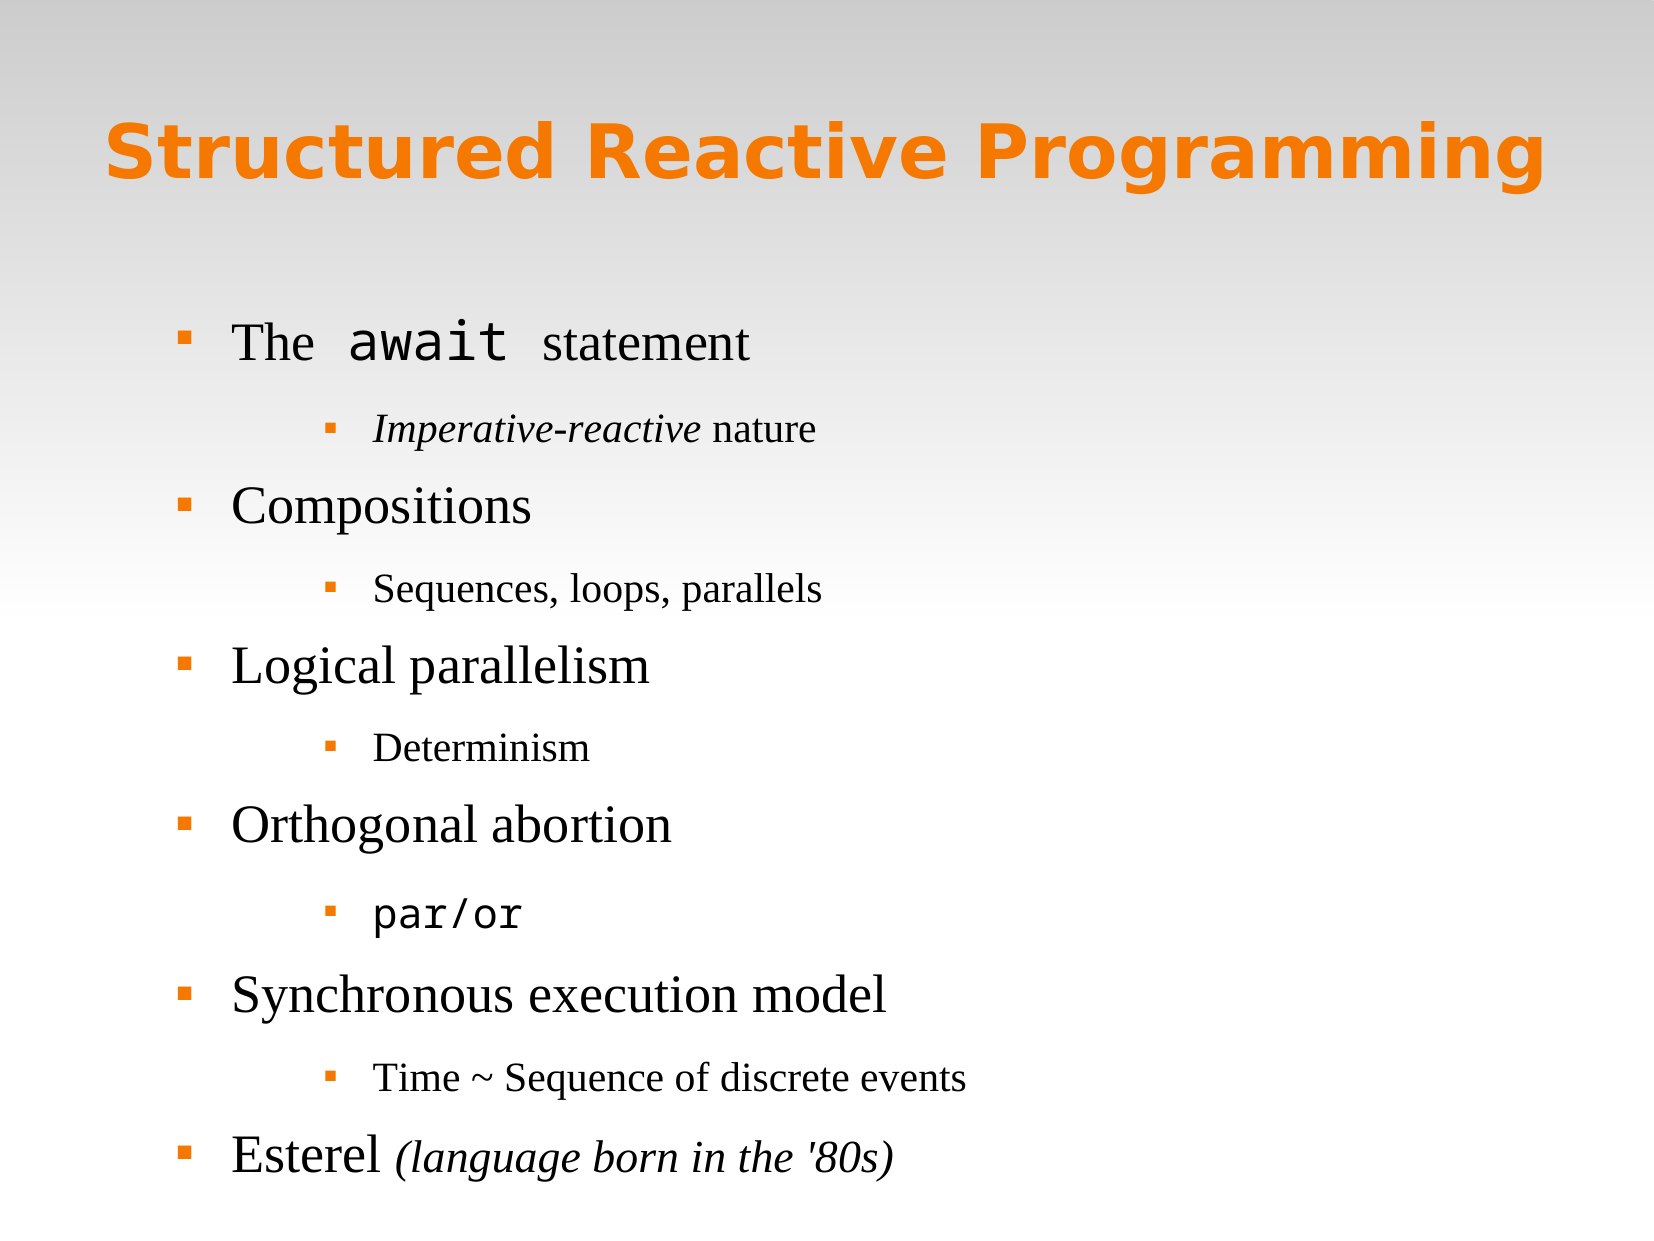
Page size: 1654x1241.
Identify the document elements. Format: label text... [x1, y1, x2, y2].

title Structured Reactive Programming [82, 49, 1571, 257]
list The await statement Imperative-reactive nature Compositions Sequences, loops, parallels Logical parallelism Determinism Orthogonal abortion par/or Synchronous execution model Time ~ Sequence of discrete events Esterel (language born in the '80s) [89, 302, 1538, 1211]
